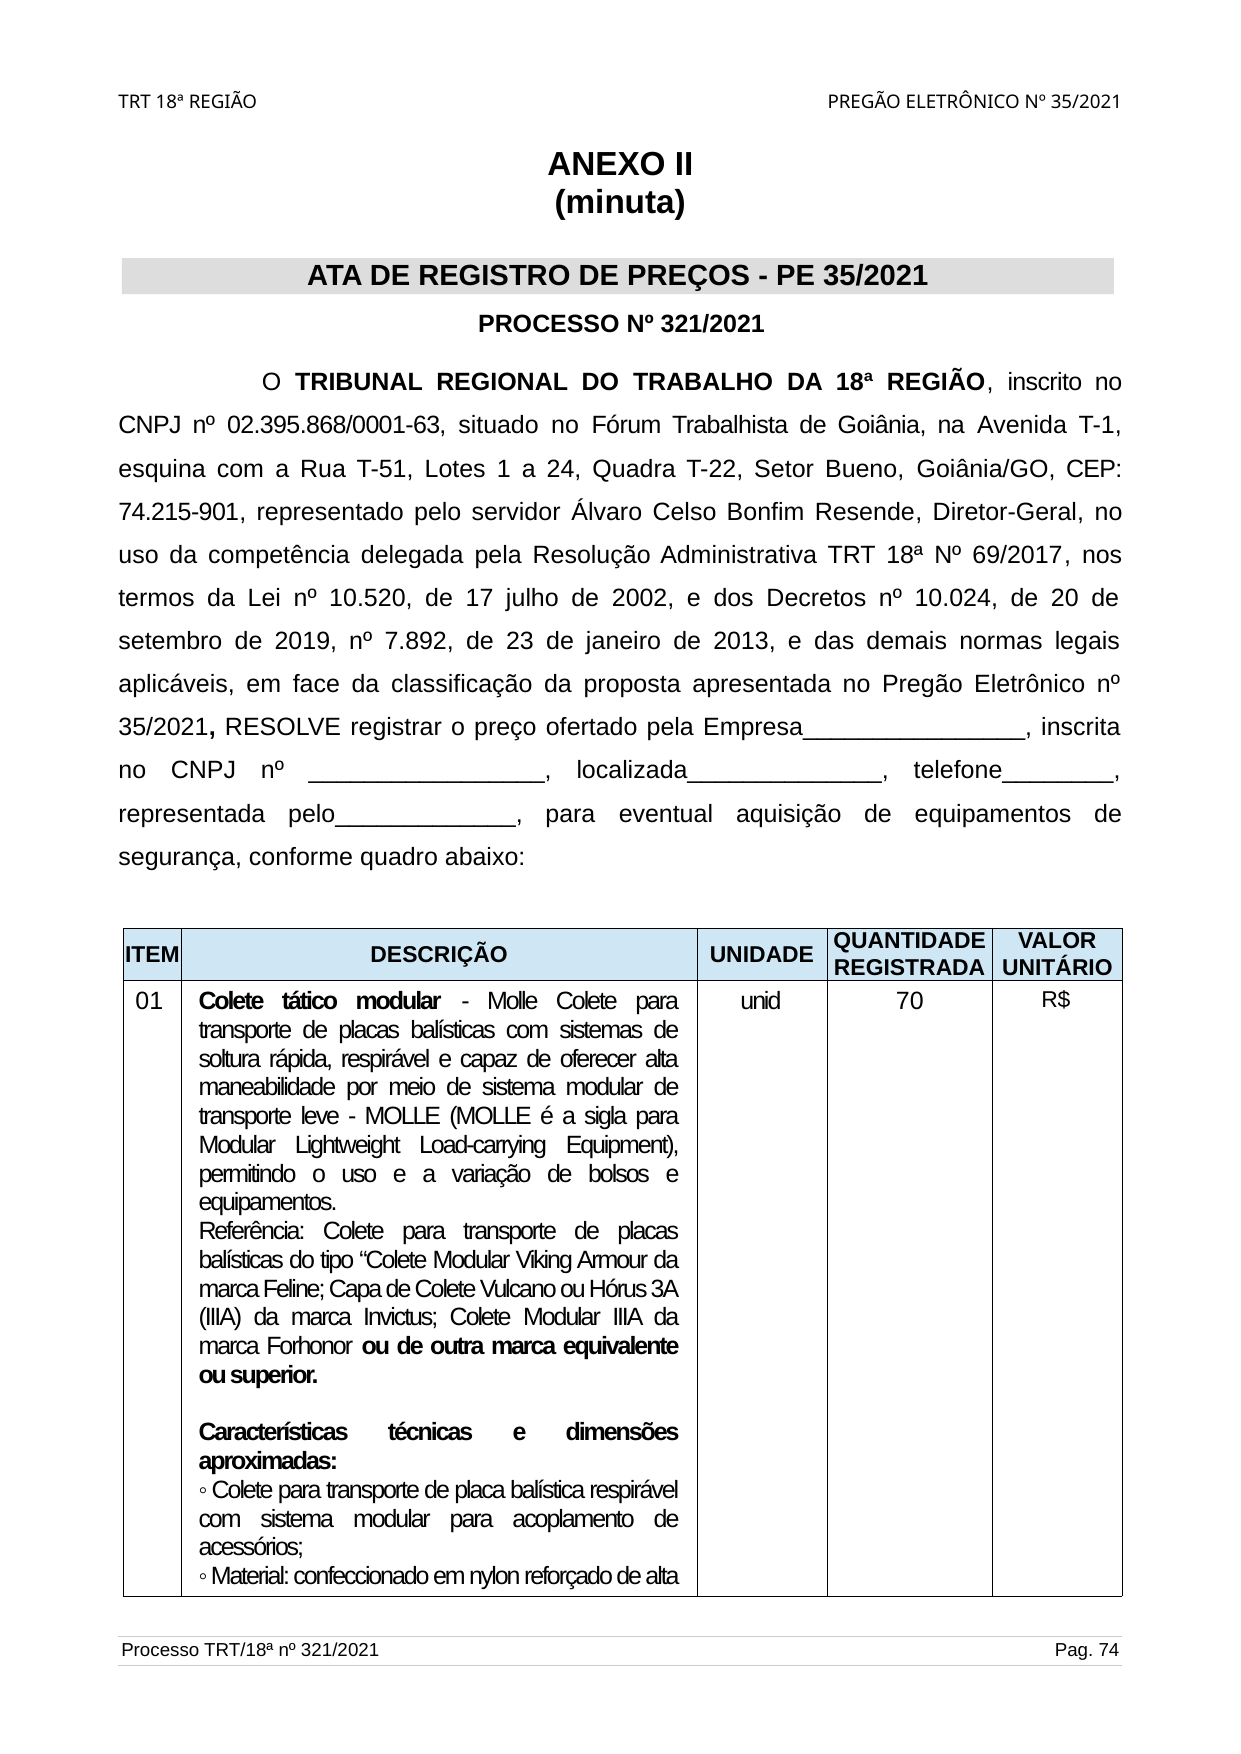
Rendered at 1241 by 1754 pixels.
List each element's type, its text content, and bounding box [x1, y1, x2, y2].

table_header QUANTIDADE REGISTRADA [828, 929, 992, 980]
table_header DESCRIÇÃO [182, 929, 697, 980]
text O TRIBUNAL REGIONAL DO TRABALHO DA 18ª REGIÃO, inscrito no CNPJ nº 02.395.868/0001-63, situado no Fórum Trabalhista de Goiânia, na Avenida T-1, esquina com a Rua T-51, Lotes 1 a 24, Quadra T-22, Setor Bueno, Goiânia/GO, CEP: 74.215-901, representado pelo servidor Álvaro Celso Bonfim Resende, Diretor-Geral, no uso da competência delegada pela Resolução Administrativa TRT 18ª Nº 69/2017, nos termos da Lei nº 10.520, de 17 julho de 2002, e dos Decretos nº 10.024, de 20 de setembro de 2019, nº 7.892, de 23 de janeiro de 2013, e das demais normas legais aplicáveis, em face da classificação da proposta apresentada no Pregão Eletrônico nº 35/2021, RESOLVE registrar o preço ofertado pela Empresa________________, inscrita no CNPJ nº _________________, localizada______________, telefone________, representada pelo_____________, para eventual aquisição de equipamentos de segurança, conforme quadro abaixo: [118, 367, 1122, 871]
table_cell 70 [828, 981, 992, 1596]
text (minuta) [118, 182, 1122, 220]
table_header UNIDADE [698, 929, 827, 980]
table_header ITEM [124, 929, 181, 980]
table_cell 01 [124, 981, 181, 1596]
table_header VALOR UNITÁRIO [993, 929, 1122, 980]
text ANEXO II [118, 143, 1122, 182]
table_cell R$ [993, 981, 1122, 1596]
text PROCESSO Nº 321/2021 [118, 309, 1124, 338]
table_cell unid [698, 981, 827, 1596]
table_cell Colete tático modular - Molle Colete para transporte de placas balísticas com sistemas de soltura rápida, respirável e capaz de oferecer alta maneabilidade por meio de sistema modular de transporte leve - MOLLE (MOLLE é a sigla para Modular Lightweight Load-carrying Equipment), permitindo o uso e a variação de bolsos e equipamentos. Referência: Colete para transporte de placas balísticas do tipo “Colete Modular Viking Armour da marca Feline; Capa de Colete Vulcano ou Hórus 3A (IIIA) da marca Invictus; Colete Modular IIIA da marca Forhonor ou de outra marca equivalente ou superior. Características técnicas e dimensões aproximadas: ◦ Colete para transporte de placa balística respirável com sistema modular para acoplamento de acessórios; ◦ Material: confeccionado em nylon reforçado de alta [182, 981, 697, 1596]
